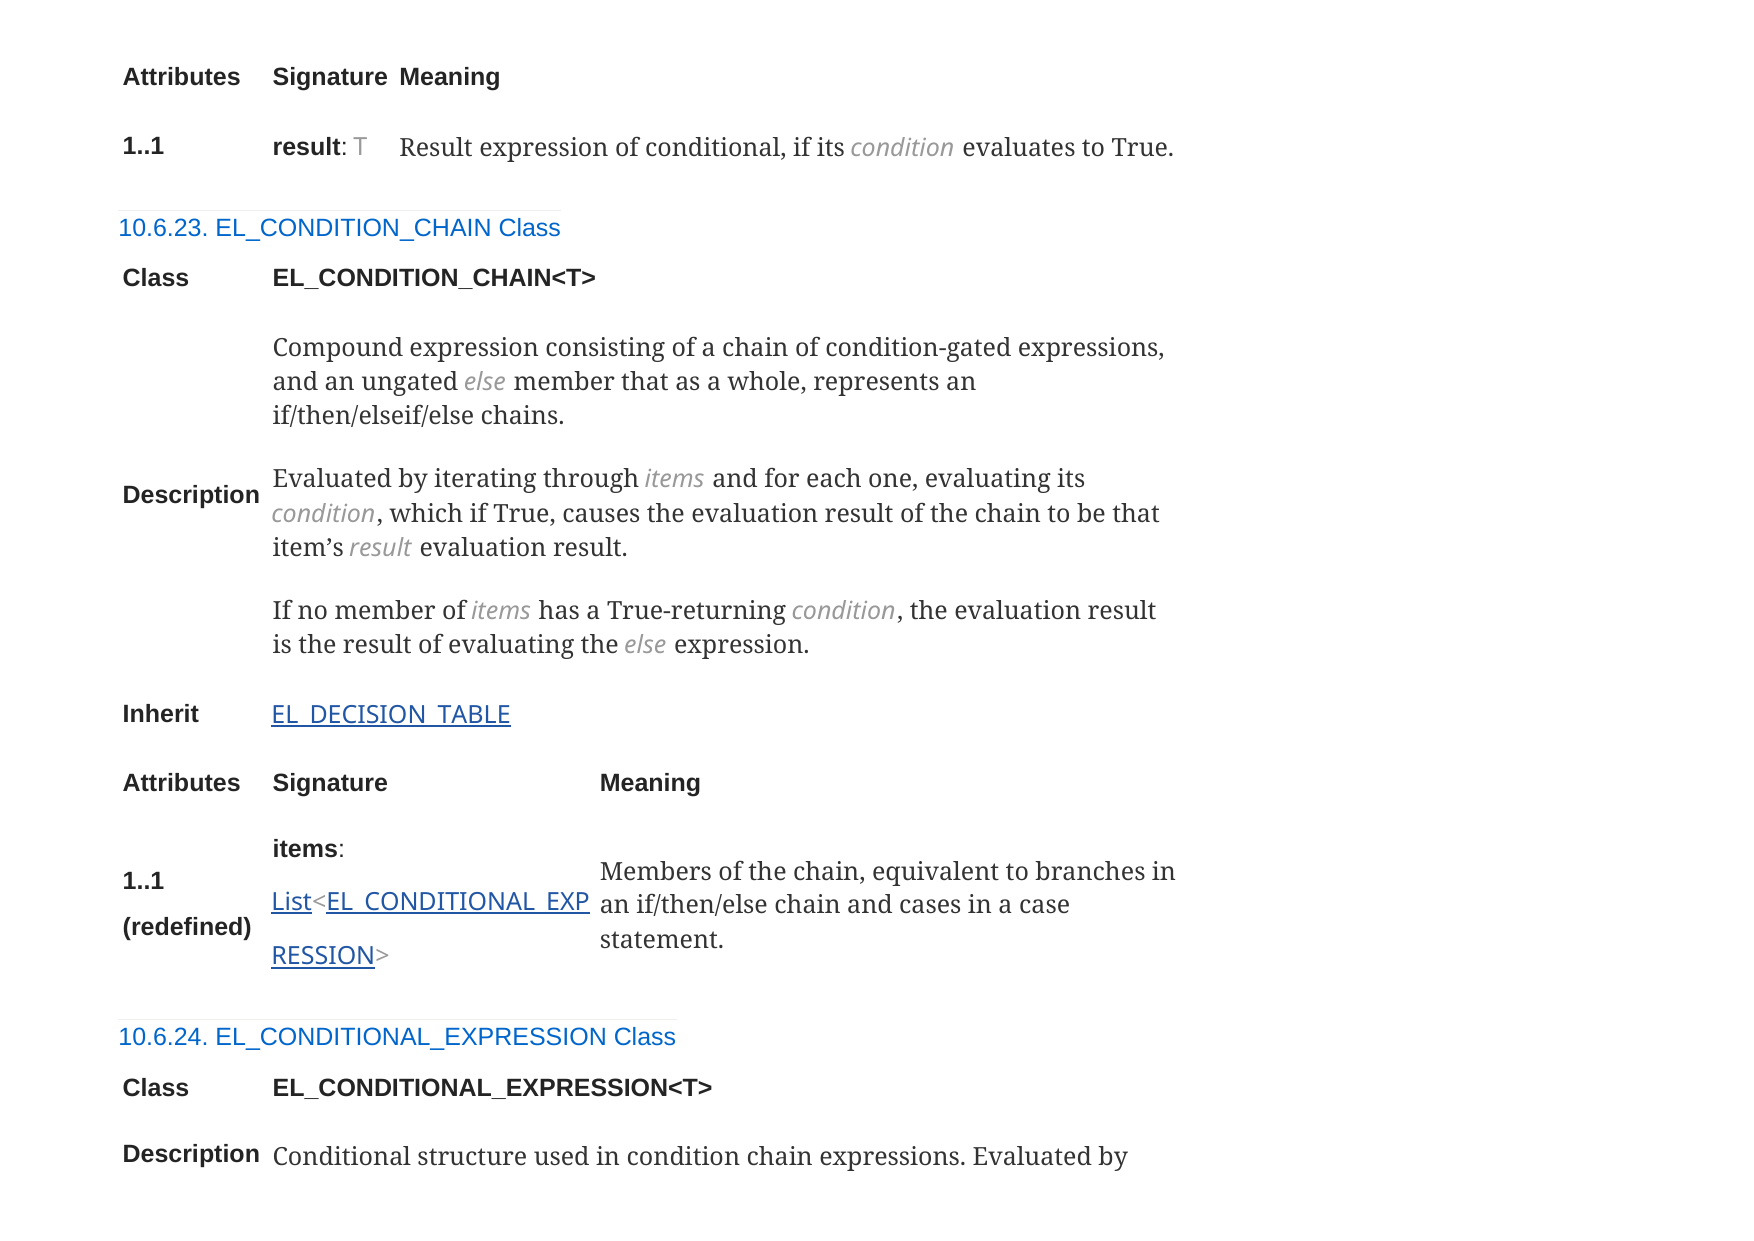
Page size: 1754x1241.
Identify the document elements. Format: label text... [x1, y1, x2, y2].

table_cell Conditional structure used in condition chain expressions. Evaluated by evaluating its condition, which is a Boolean-returning expression, and if this returns True, the result is the evaluation result of expression. [268, 1136, 1181, 1176]
table_cell items: List<EL_CONDITIONAL_EXPRESSION> [268, 831, 595, 1007]
table_cell Description [118, 327, 268, 693]
table_cell result: T [268, 125, 395, 197]
table_header EL_CONDITION_CHAIN<T> [268, 260, 1181, 327]
table_cell Meaning [395, 59, 1181, 125]
subtitle 10.6.23. EL_CONDITION_CHAIN Class [118, 209, 1695, 241]
table_cell Signature [268, 59, 395, 125]
table_cell Members of the chain, equivalent to branches in an if/then/else chain and cases in a case statement. [595, 831, 1181, 1007]
table_cell 1..1 (redefined) [118, 831, 268, 1007]
table_cell Inherit [118, 693, 268, 765]
table_cell 1..1 [118, 125, 268, 197]
table_cell Result expression of conditional, if its condition evaluates to True. [395, 125, 1181, 197]
table_cell Signature [268, 765, 595, 831]
table_cell Attributes [118, 59, 268, 125]
table_cell Compound expression consisting of a chain of condition-gated expressions, and an ungated else member that as a whole, represents an if/then/elseif/else chains. Evaluated by iterating through items and for each one, evaluating its condition, which if True, causes the evaluation result of the chain to be that item’s result evaluation result. If no member of items has a True-returning condition, the evaluation result is the result of evaluating the else expression. [268, 327, 1181, 693]
table_header EL_CONDITIONAL_EXPRESSION<T> [268, 1070, 1181, 1136]
table_header Class [118, 1070, 268, 1136]
table_header Class [118, 260, 268, 327]
table_cell Meaning [595, 765, 1181, 831]
subtitle 10.6.24. EL_CONDITIONAL_EXPRESSION Class [118, 1019, 1695, 1051]
table_cell Description [118, 1136, 268, 1176]
table_cell EL_DECISION_TABLE [268, 693, 1181, 765]
table_cell Attributes [118, 765, 268, 831]
